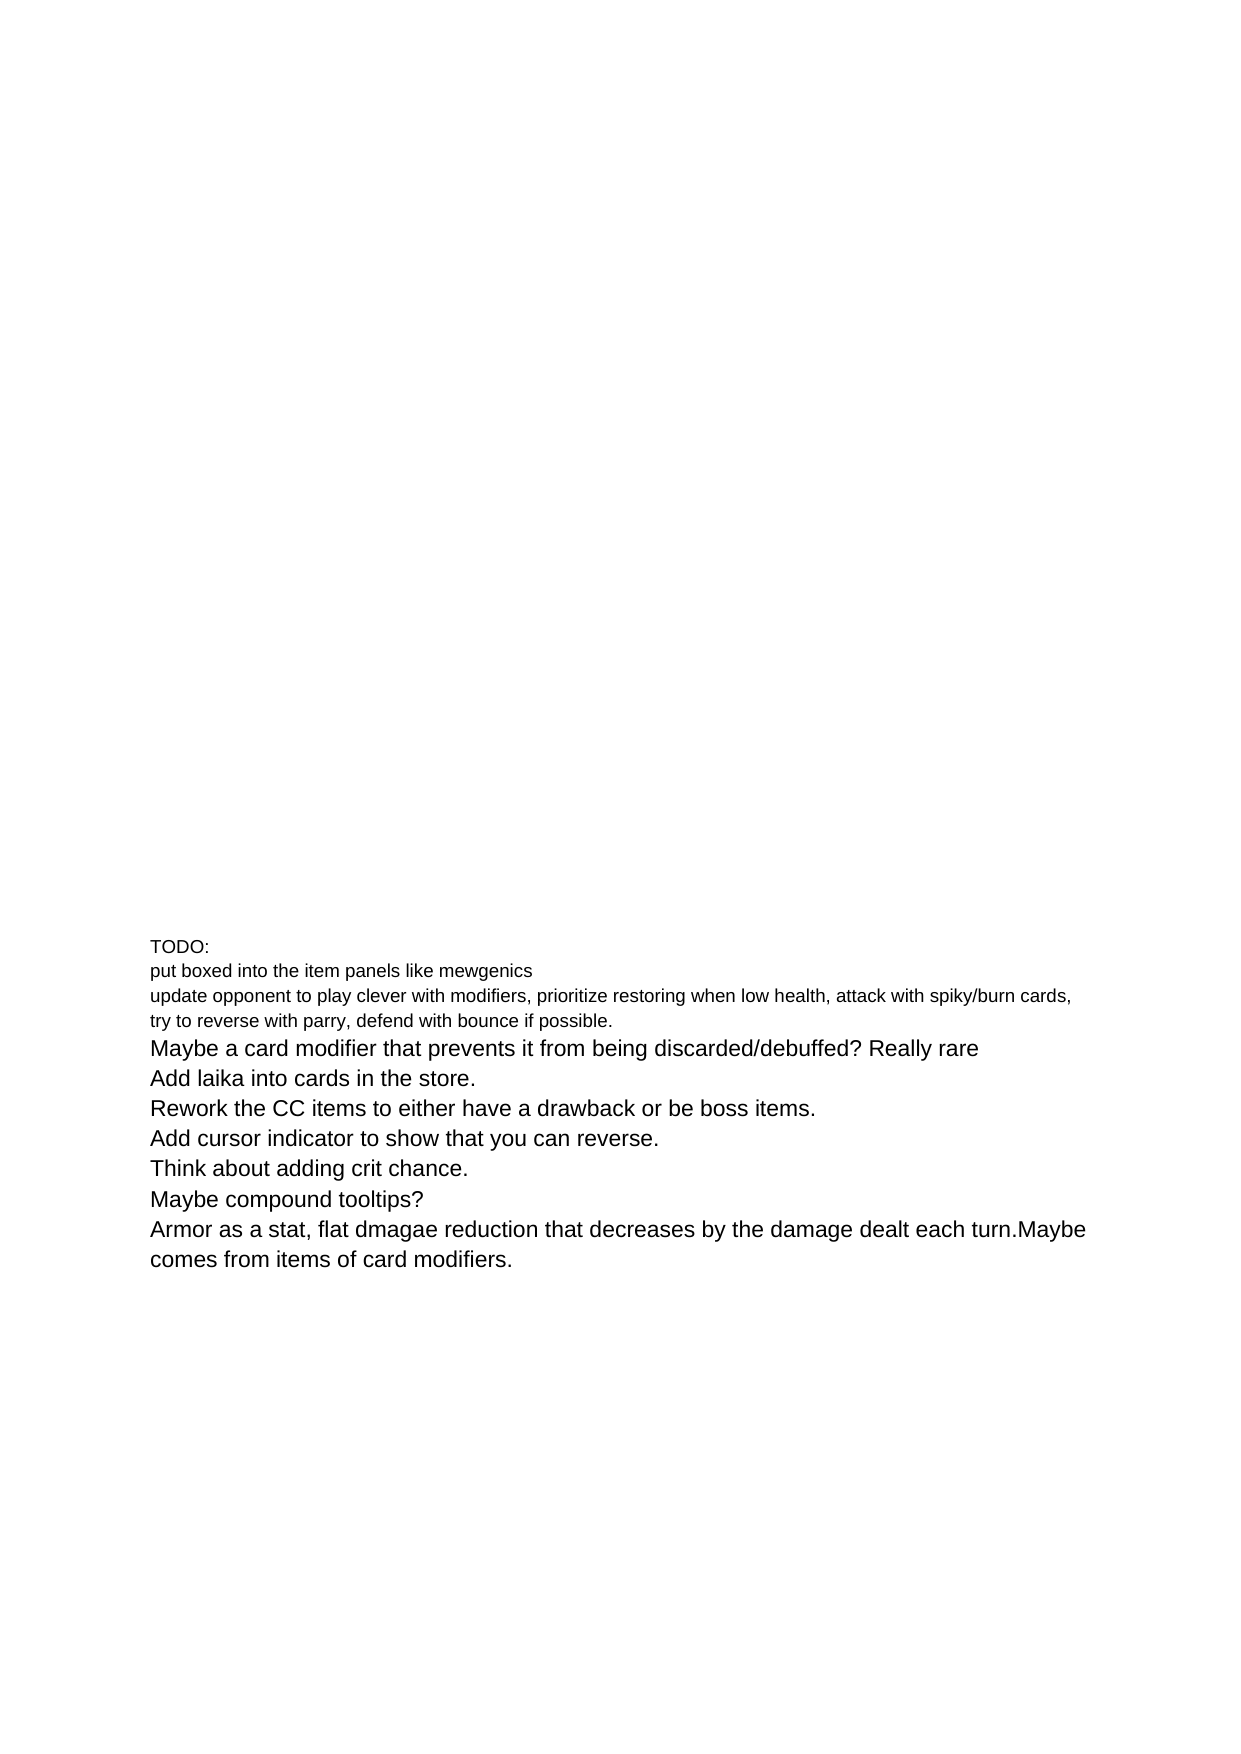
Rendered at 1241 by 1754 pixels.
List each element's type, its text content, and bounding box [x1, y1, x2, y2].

text put boxed into the item panels like mewgenics [150, 960, 1090, 982]
text TODO: [150, 935, 1090, 957]
text Add cursor indicator to show that you can reverse. [150, 1125, 1090, 1152]
text update opponent to play clever with modifiers, prioritize restoring when low health, attack with spiky/burn cards, try to reverse with parry, defend with bounce if possible. [150, 985, 1090, 1031]
text Add laika into cards in the store. [150, 1065, 1090, 1091]
text Armor as a stat, flat dmagae reduction that decreases by the damage dealt each turn.Maybe comes from items of card modifiers. [150, 1216, 1090, 1272]
text Maybe compound tooltips? [150, 1186, 1090, 1212]
text Rework the CC items to either have a drawback or be boss items. [150, 1095, 1090, 1121]
text Think about adding crit chance. [150, 1155, 1090, 1182]
text Maybe a card modifier that prevents it from being discarded/debuffed? Really rare [150, 1034, 1090, 1061]
